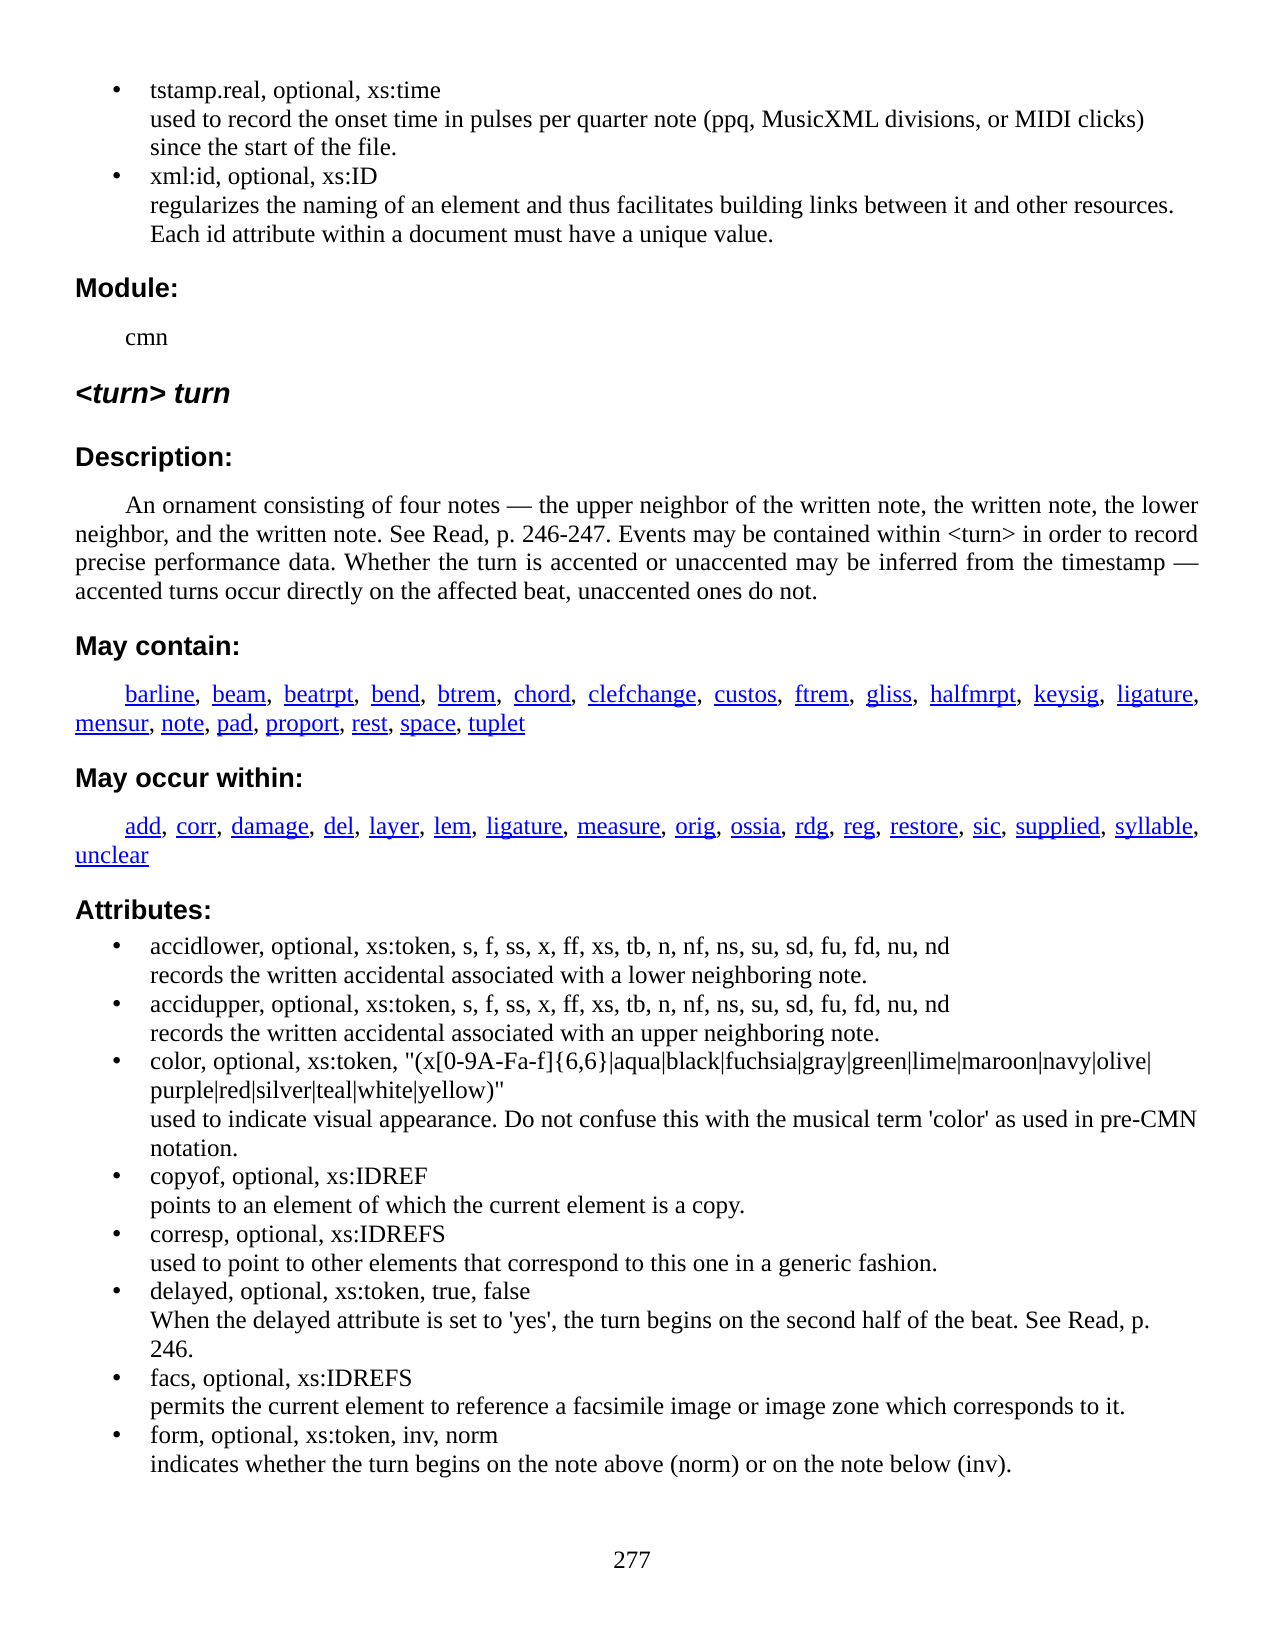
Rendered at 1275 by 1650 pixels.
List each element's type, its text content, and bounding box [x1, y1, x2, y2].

subtitle Module: [75, 272, 1200, 304]
list accidupper, optional, xs:token, s, f, ss, x, ff, xs, tb, n, nf, ns, su, sd, fu, fd, nu, nd records the written accidental associated with an upper neighboring note. [112, 989, 1200, 1046]
text An ornament consisting of four notes — the upper neighbor of the written note, the written note, the lower neighbor, and the written note. See Read, p. 246-247. Events may be contained within <turn> in order to record precise performance data. Whether the turn is accented or unaccented may be inferred from the timestamp — accented turns occur directly on the affected beat, unaccented ones do not. [75, 490, 1200, 605]
text barline, beam, beatrpt, bend, btrem, chord, clefchange, custos, ftrem, gliss, halfmrpt, keysig, ligature, mensur, note, pad, proport, rest, space, tuplet [75, 679, 1200, 737]
list xml:id, optional, xs:ID regularizes the naming of an element and thus facilitates building links between it and other resources. Each id attribute within a document must have a unique value. [112, 161, 1200, 247]
subtitle Attributes: [75, 894, 1200, 925]
list corresp, optional, xs:IDREFS used to point to other elements that correspond to this one in a generic fashion. [112, 1219, 1200, 1276]
list accidlower, optional, xs:token, s, f, ss, x, ff, xs, tb, n, nf, ns, su, sd, fu, fd, nu, nd records the written accidental associated with a lower neighboring note. [112, 931, 1200, 989]
list color, optional, xs:token, "(x[0-9A-Fa-f]{6,6}|aqua|black|fuchsia|gray|green|lime|maroon|navy|olive|purple|red|silver|teal|white|yellow)" used to indicate visual appearance. Do not confuse this with the musical term 'color' as used in pre-CMN notation. [112, 1046, 1200, 1161]
list facs, optional, xs:IDREFS permits the current element to reference a facsimile image or image zone which corresponds to it. [112, 1363, 1200, 1420]
subtitle May occur within: [75, 762, 1200, 793]
subtitle Description: [75, 441, 1200, 472]
list tstamp.real, optional, xs:time used to record the onset time in pulses per quarter note (ppq, MusicXML divisions, or MIDI clicks) since the start of the file. [112, 75, 1200, 161]
text cmn [75, 322, 1200, 351]
text add, corr, damage, del, layer, lem, ligature, measure, orig, ossia, rdg, reg, restore, sic, supplied, syllable, unclear [75, 811, 1200, 869]
list copyof, optional, xs:IDREF points to an element of which the current element is a copy. [112, 1161, 1200, 1219]
subtitle <turn> turn [75, 376, 1200, 409]
list delayed, optional, xs:token, true, false When the delayed attribute is set to 'yes', the turn begins on the second half of the beat. See Read, p. 246. [112, 1276, 1200, 1363]
list form, optional, xs:token, inv, norm indicates whether the turn begins on the note above (norm) or on the note below (inv). [112, 1420, 1200, 1478]
subtitle May contain: [75, 630, 1200, 661]
